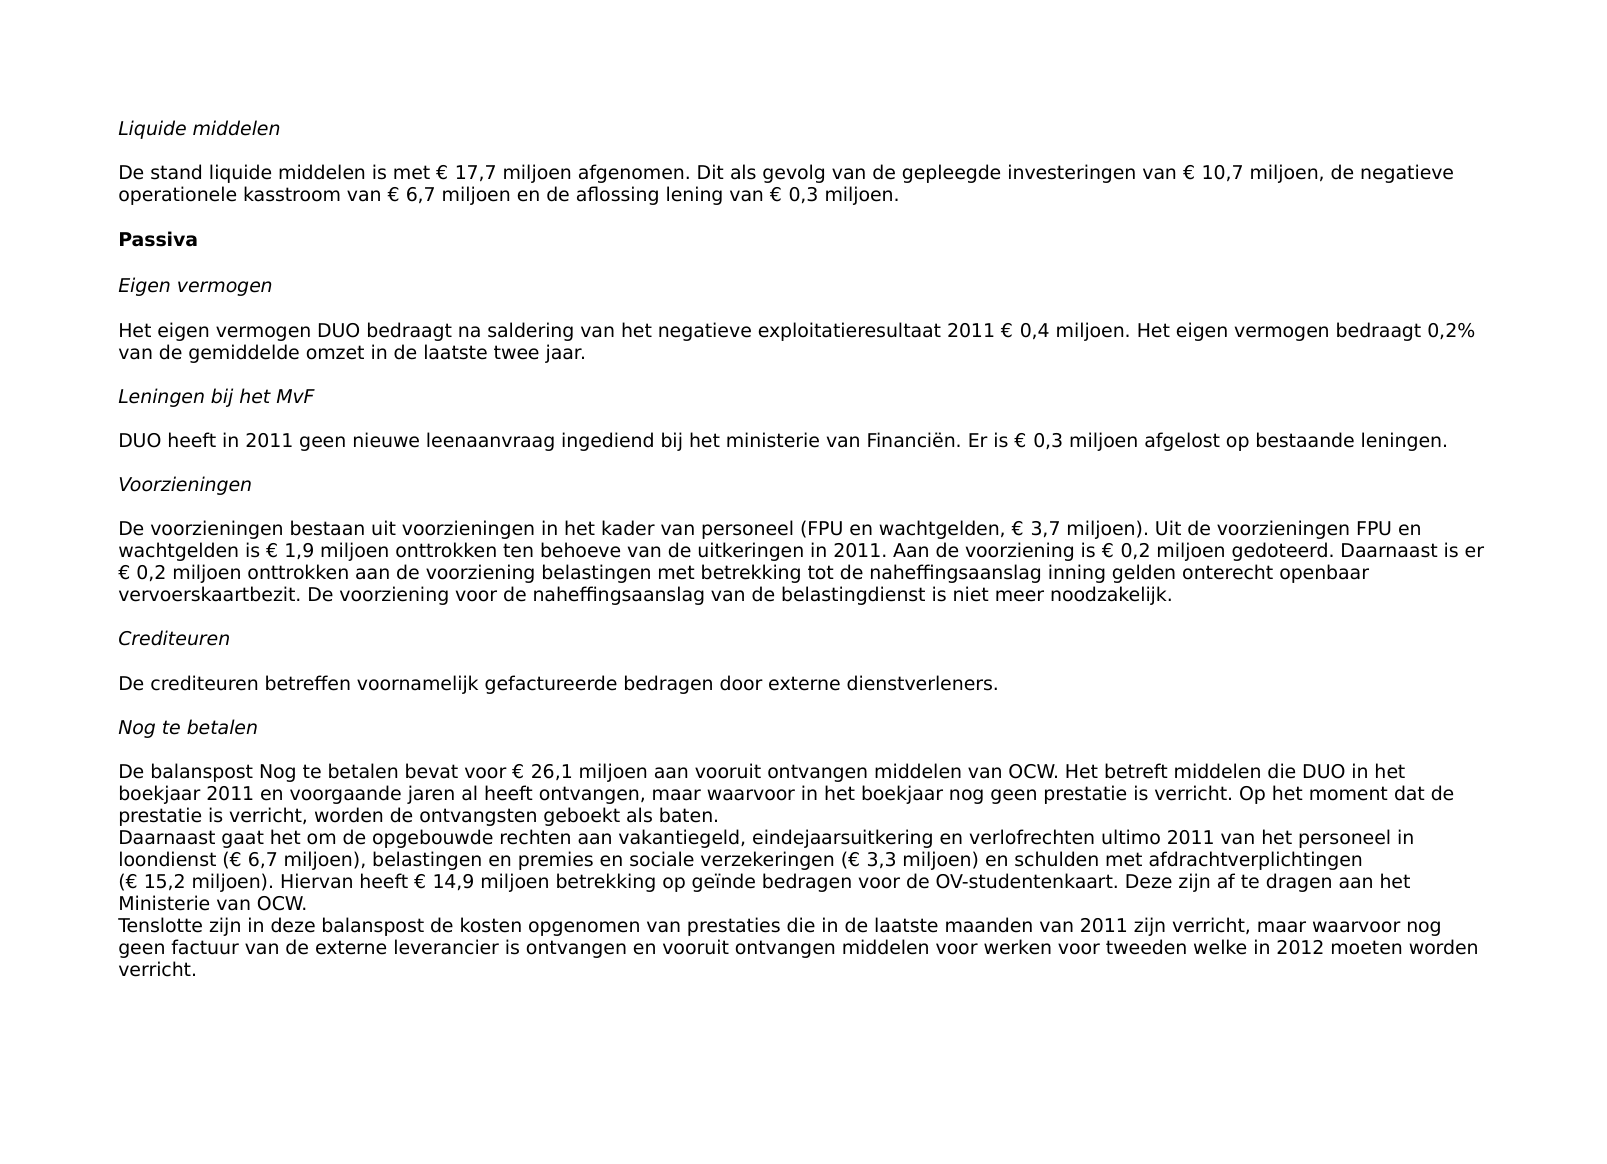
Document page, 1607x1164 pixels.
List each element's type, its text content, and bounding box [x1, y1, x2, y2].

subtitle Nog te betalen [118, 717, 1488, 739]
text De balanspost Nog te betalen bevat voor € 26,1 miljoen aan vooruit ontvangen middelen van OCW. Het betreft middelen die DUO in het boekjaar 2011 en voorgaande jaren al heeft ontvangen, maar waarvoor in het boekjaar nog geen prestatie is verricht. Op het moment dat de prestatie is verricht, worden de ontvangsten geboekt als baten. [118, 761, 1488, 827]
text Daarnaast gaat het om de opgebouwde rechten aan vakantiegeld, eindejaarsuitkering en verlofrechten ultimo 2011 van het personeel in loondienst (€ 6,7 miljoen), belastingen en premies en sociale verzekeringen (€ 3,3 miljoen) en schulden met afdrachtverplichtingen [118, 827, 1488, 871]
subtitle Voorzieningen [118, 474, 1488, 496]
subtitle Crediteuren [118, 628, 1488, 650]
subtitle Leningen bij het MvF [118, 386, 1488, 408]
subtitle Passiva [118, 228, 1488, 250]
text De voorzieningen bestaan uit voorzieningen in het kader van personeel (FPU en wachtgelden, € 3,7 miljoen). Uit de voorzieningen FPU en wachtgelden is € 1,9 miljoen onttrokken ten behoeve van de uitkeringen in 2011. Aan de voorziening is € 0,2 miljoen gedoteerd. Daarnaast is er € 0,2 miljoen onttrokken aan de voorziening belastingen met betrekking tot de naheffingsaanslag inning gelden onterecht openbaar vervoerskaartbezit. De voorziening voor de naheffingsaanslag van de belastingdienst is niet meer noodzakelijk. [118, 518, 1488, 606]
text De crediteuren betreffen voornamelijk gefactureerde bedragen door externe dienstverleners. [118, 672, 1488, 694]
text Het eigen vermogen DUO bedraagt na saldering van het negatieve exploitatieresultaat 2011 € 0,4 miljoen. Het eigen vermogen bedraagt 0,2% van de gemiddelde omzet in de laatste twee jaar. [118, 319, 1488, 363]
text (€ 15,2 miljoen). Hiervan heeft € 14,9 miljoen betrekking op geïnde bedragen voor de OV-studentenkaart. Deze zijn af te dragen aan het Ministerie van OCW. [118, 871, 1488, 915]
subtitle Eigen vermogen [118, 275, 1488, 297]
text Tenslotte zijn in deze balanspost de kosten opgenomen van prestaties die in de laatste maanden van 2011 zijn verricht, maar waarvoor nog geen factuur van de externe leverancier is ontvangen en vooruit ontvangen middelen voor werken voor tweeden welke in 2012 moeten worden verricht. [118, 915, 1488, 981]
text DUO heeft in 2011 geen nieuwe leenaanvraag ingediend bij het ministerie van Financiën. Er is € 0,3 miljoen afgelost op bestaande leningen. [118, 430, 1488, 452]
subtitle Liquide middelen [118, 118, 1488, 140]
text De stand liquide middelen is met € 17,7 miljoen afgenomen. Dit als gevolg van de gepleegde investeringen van € 10,7 miljoen, de negatieve operationele kasstroom van € 6,7 miljoen en de aflossing lening van € 0,3 miljoen. [118, 162, 1488, 206]
